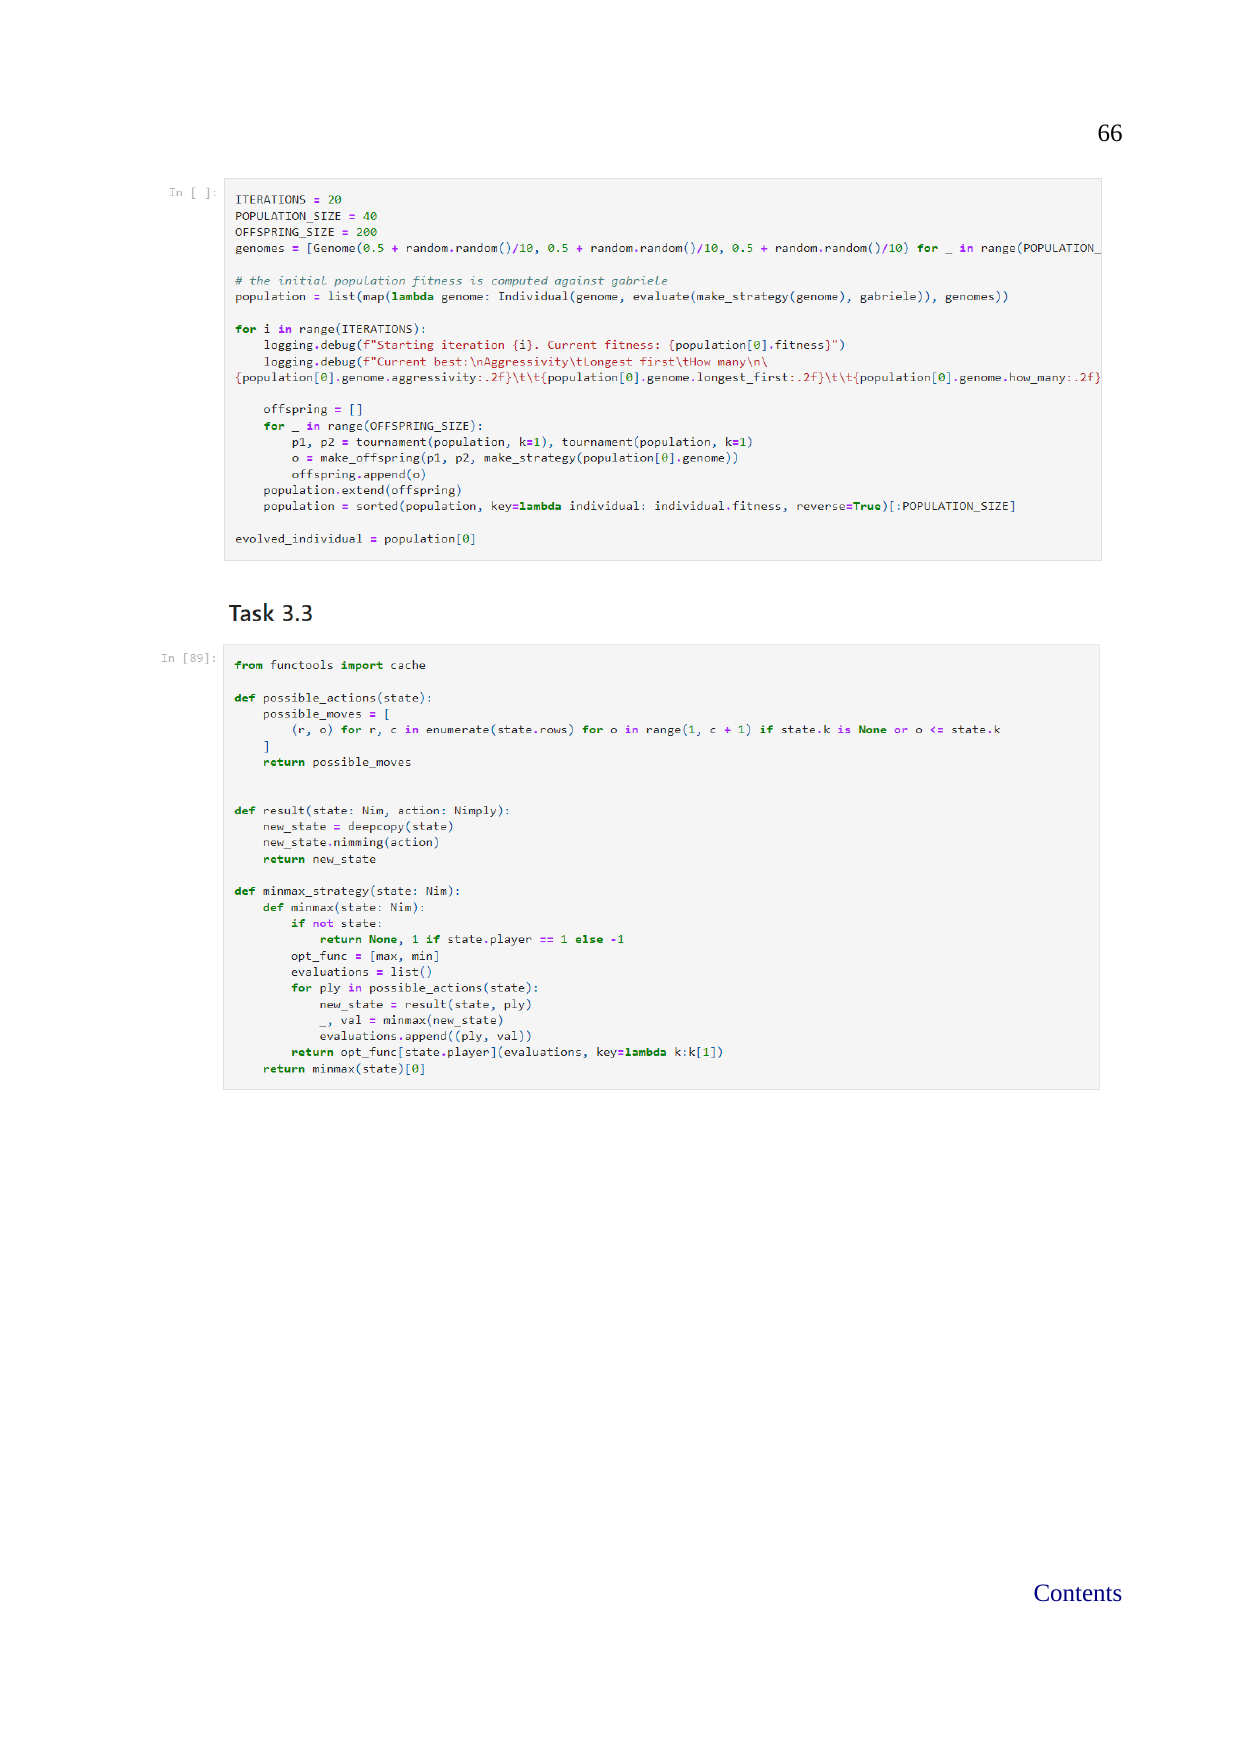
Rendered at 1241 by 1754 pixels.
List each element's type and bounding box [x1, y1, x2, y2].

picture [118, 590, 1123, 1092]
picture [118, 176, 1123, 562]
